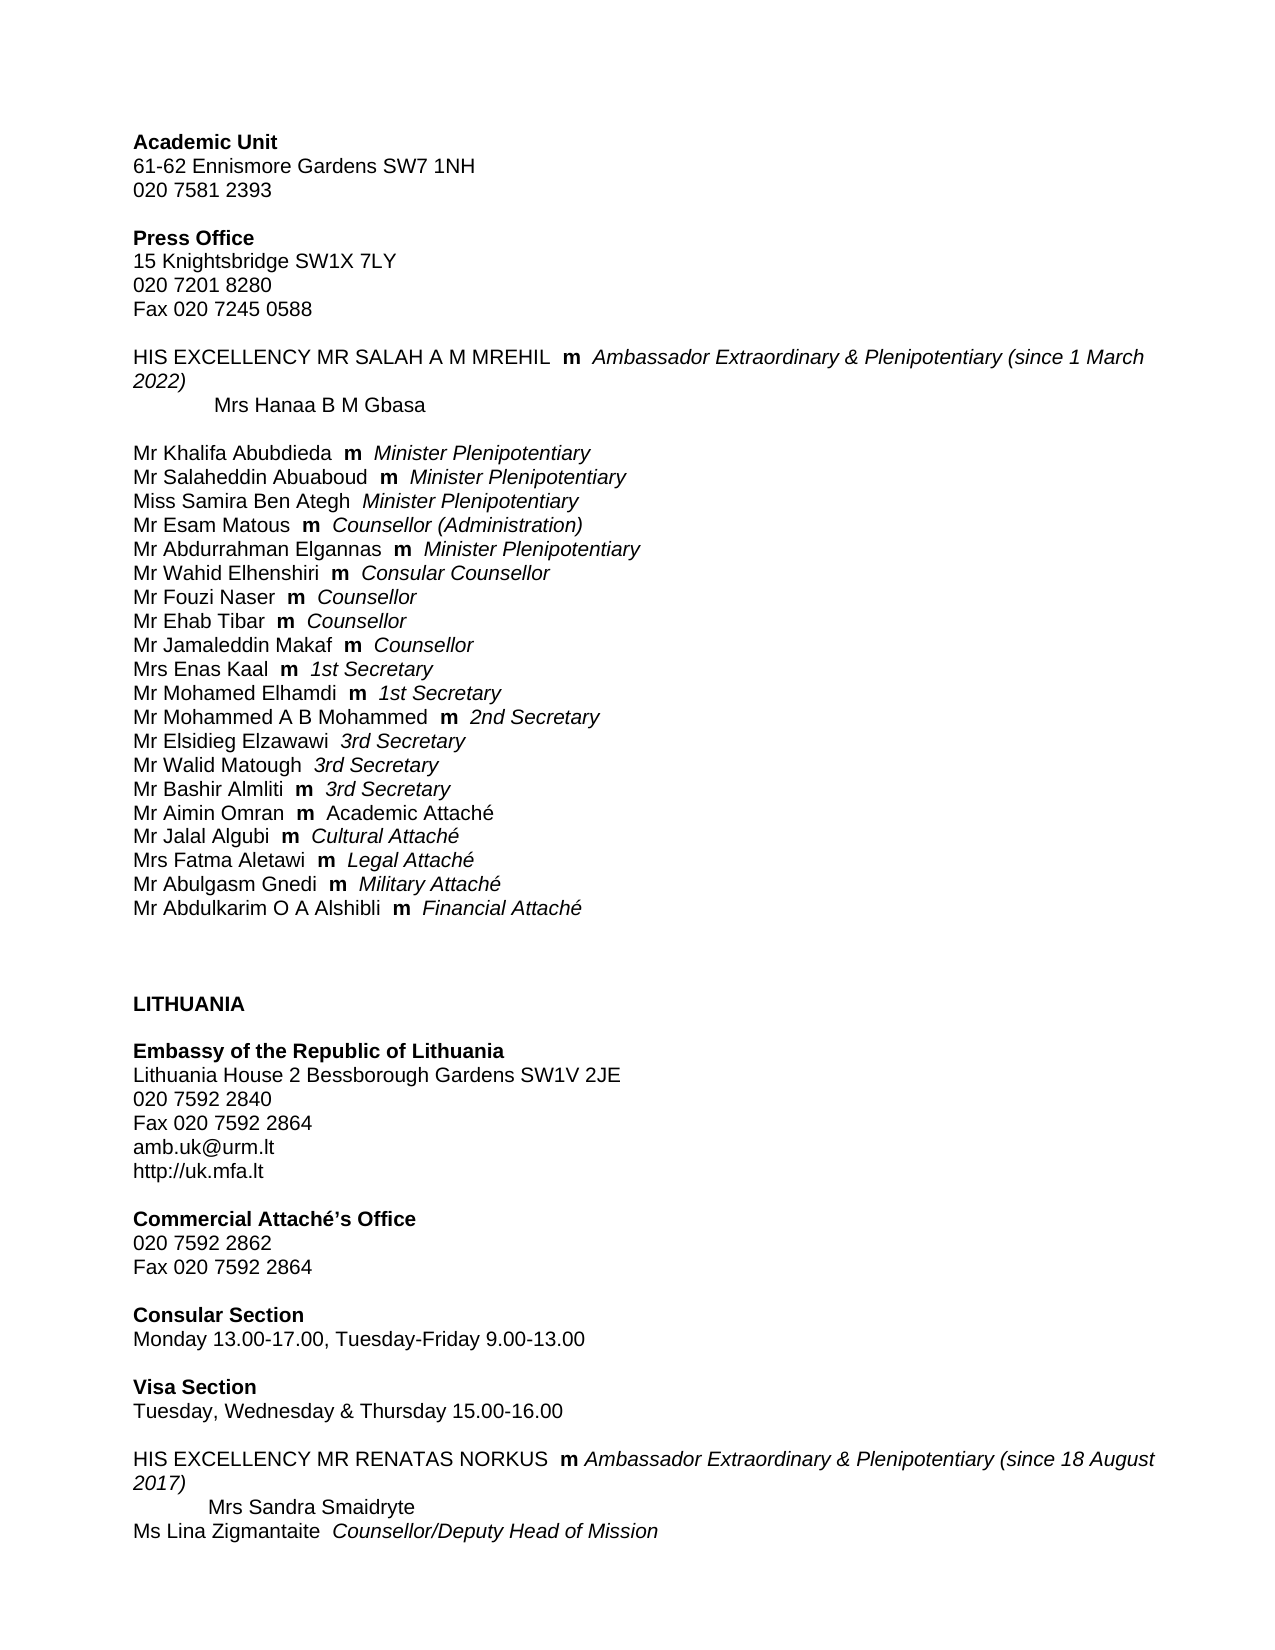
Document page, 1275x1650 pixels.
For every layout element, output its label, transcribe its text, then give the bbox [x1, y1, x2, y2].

text Mr Salaheddin Abuaboud m Minister Plenipotentiary [133, 465, 1181, 489]
text Commercial Attaché’s Office [133, 1207, 1181, 1231]
text Mr Jamaleddin Makaf m Counsellor [133, 633, 1181, 657]
text Mr Jalal Algubi m Cultural Attaché [133, 824, 1181, 848]
text 61-62 Ennismore Gardens SW7 1NH [133, 153, 1181, 177]
text 020 7581 2393 [133, 177, 1181, 201]
text Mr Walid Matough 3rd Secretary [133, 752, 1181, 776]
text HIS EXCELLENCY MR SALAH A M MREHIL m Ambassador Extraordinary & Plenipotentiary (since 1 March 2022) [133, 345, 1181, 393]
text Miss Samira Ben Ategh Minister Plenipotentiary [133, 489, 1181, 513]
text Mr Bashir Almliti m 3rd Secretary [133, 776, 1181, 800]
text Mr Wahid Elhenshiri m Consular Counsellor [133, 561, 1181, 585]
text Mr Fouzi Naser m Counsellor [133, 585, 1181, 609]
text Mr Khalifa Abubdieda m Minister Plenipotentiary [133, 441, 1181, 465]
text Fax 020 7592 2864 [133, 1111, 1181, 1135]
text Embassy of the Republic of Lithuania [133, 1039, 1181, 1063]
text Fax 020 7592 2864 [133, 1255, 1181, 1279]
text Mr Aimin Omran m Academic Attaché [133, 800, 1181, 824]
text Visa Section [133, 1375, 1181, 1399]
text Mrs Fatma Aletawi m Legal Attaché [133, 848, 1181, 872]
text Mr Abulgasm Gnedi m Military Attaché [133, 872, 1181, 896]
text 020 7592 2840 [133, 1087, 1181, 1111]
text Mrs Enas Kaal m 1st Secretary [133, 657, 1181, 681]
text Monday 13.00-17.00, Tuesday-Friday 9.00-13.00 [133, 1327, 1181, 1351]
text Lithuania House 2 Bessborough Gardens SW1V 2JE [133, 1063, 1181, 1087]
text Academic Unit [133, 129, 1181, 153]
text 15 Knightsbridge SW1X 7LY [133, 249, 1181, 273]
text Press Office [133, 225, 1181, 249]
text HIS EXCELLENCY MR RENATAS NORKUS m Ambassador Extraordinary & Plenipotentiary (since 18 August 2017) [133, 1447, 1181, 1494]
text Mr Abdulkarim O A Alshibli m Financial Attaché [133, 896, 1181, 920]
text amb.uk@urm.lt [133, 1135, 1181, 1159]
text Ms Lina Zigmantaite Counsellor/Deputy Head of Mission [133, 1518, 1181, 1542]
text Fax 020 7245 0588 [133, 297, 1181, 321]
text Mrs Hanaa B M Gbasa [133, 393, 1181, 417]
text Consular Section [133, 1303, 1181, 1327]
text Mr Mohamed Elhamdi m 1st Secretary [133, 681, 1181, 704]
subtitle LITHUANIA [133, 991, 1181, 1015]
text Mrs Sandra Smaidryte [133, 1494, 1181, 1518]
text http://uk.mfa.lt [133, 1159, 1181, 1183]
text 020 7592 2862 [133, 1231, 1181, 1255]
text 020 7201 8280 [133, 273, 1181, 297]
text Mr Mohammed A B Mohammed m 2nd Secretary [133, 704, 1181, 728]
text Tuesday, Wednesday & Thursday 15.00-16.00 [133, 1399, 1181, 1423]
text Mr Elsidieg Elzawawi 3rd Secretary [133, 728, 1181, 752]
text Mr Ehab Tibar m Counsellor [133, 609, 1181, 633]
text Mr Abdurrahman Elgannas m Minister Plenipotentiary [133, 537, 1181, 561]
text Mr Esam Matous m Counsellor (Administration) [133, 513, 1181, 537]
